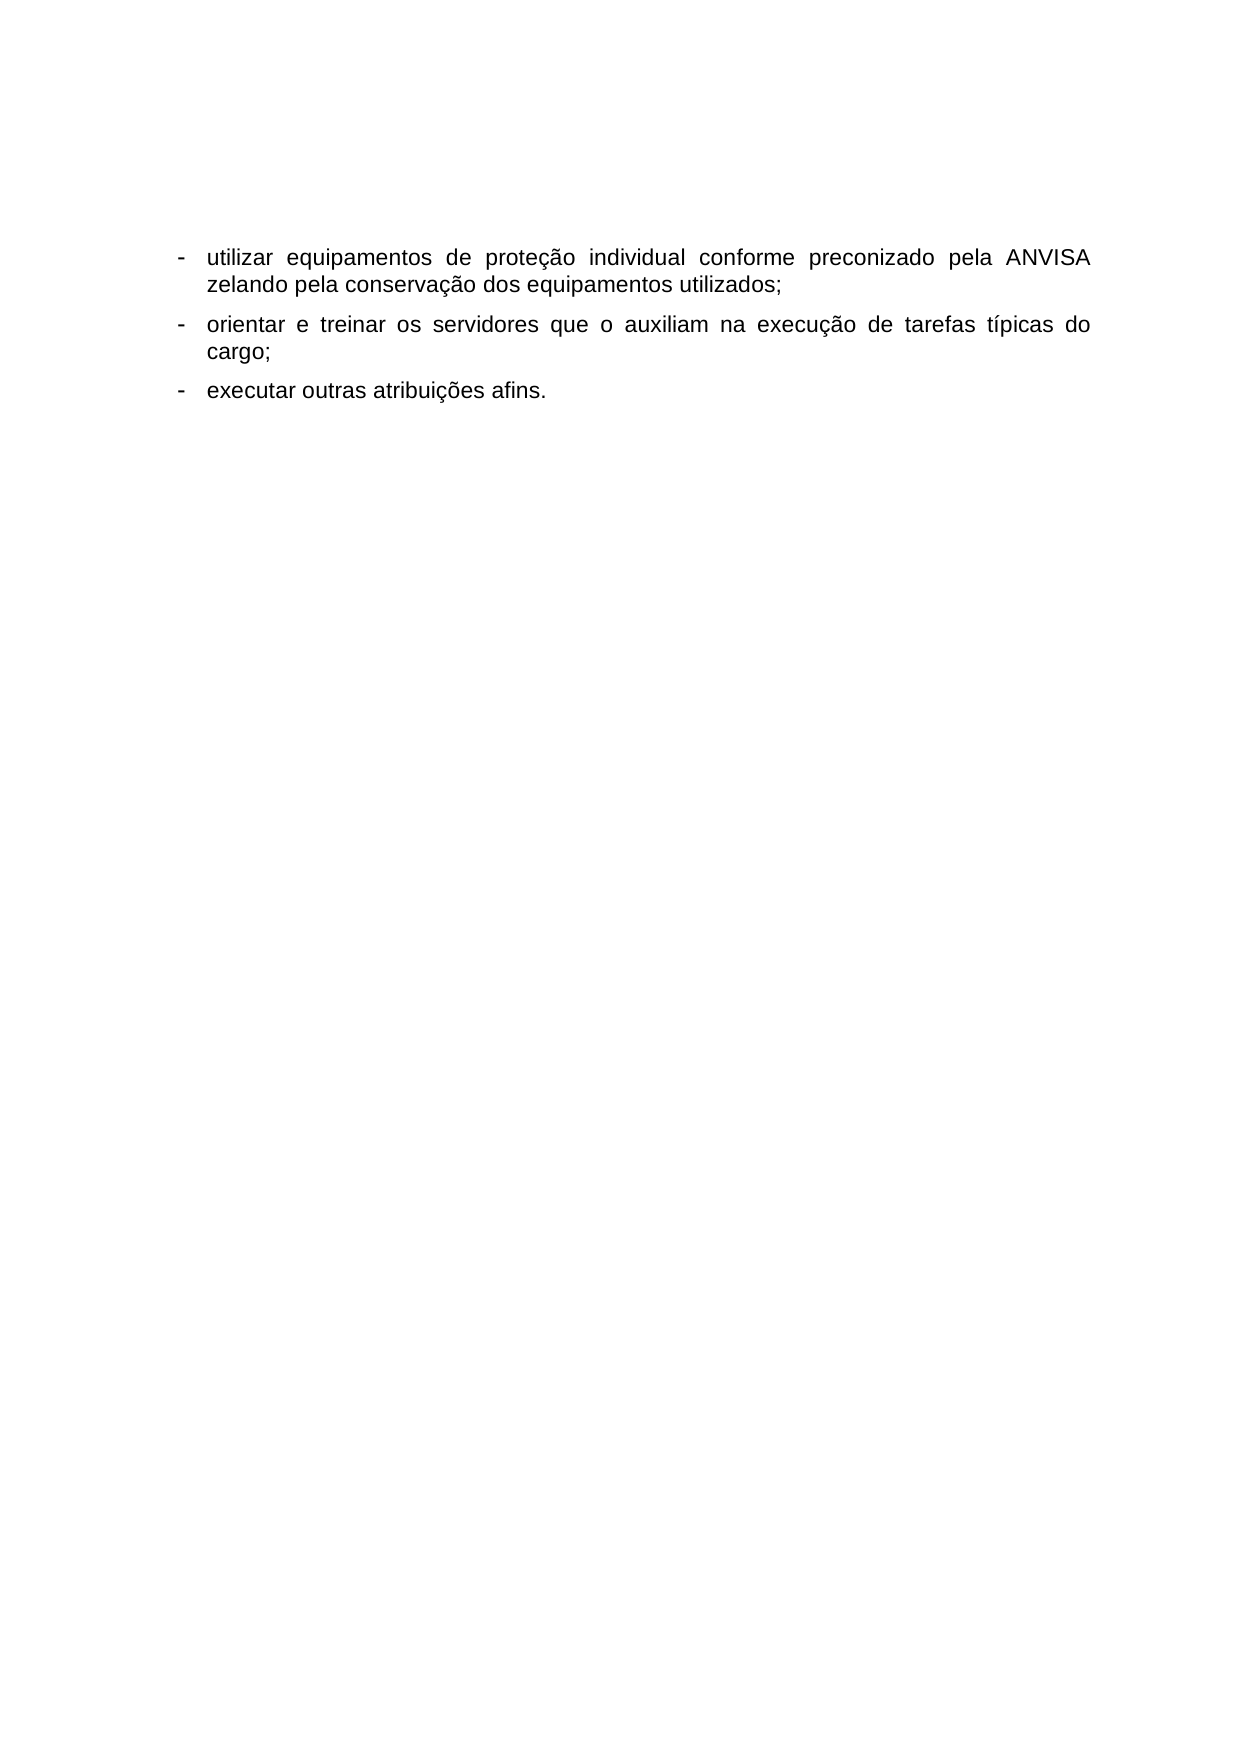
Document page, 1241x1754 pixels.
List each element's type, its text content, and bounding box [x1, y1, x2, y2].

list executar outras atribuições afins. [177, 377, 1092, 404]
list utilizar equipamentos de proteção individual conforme preconizado pela ANVISA zelando pela conservação dos equipamentos utilizados; [177, 243, 1092, 297]
list orientar e treinar os servidores que o auxiliam na execução de tarefas típicas do cargo; [177, 310, 1092, 364]
